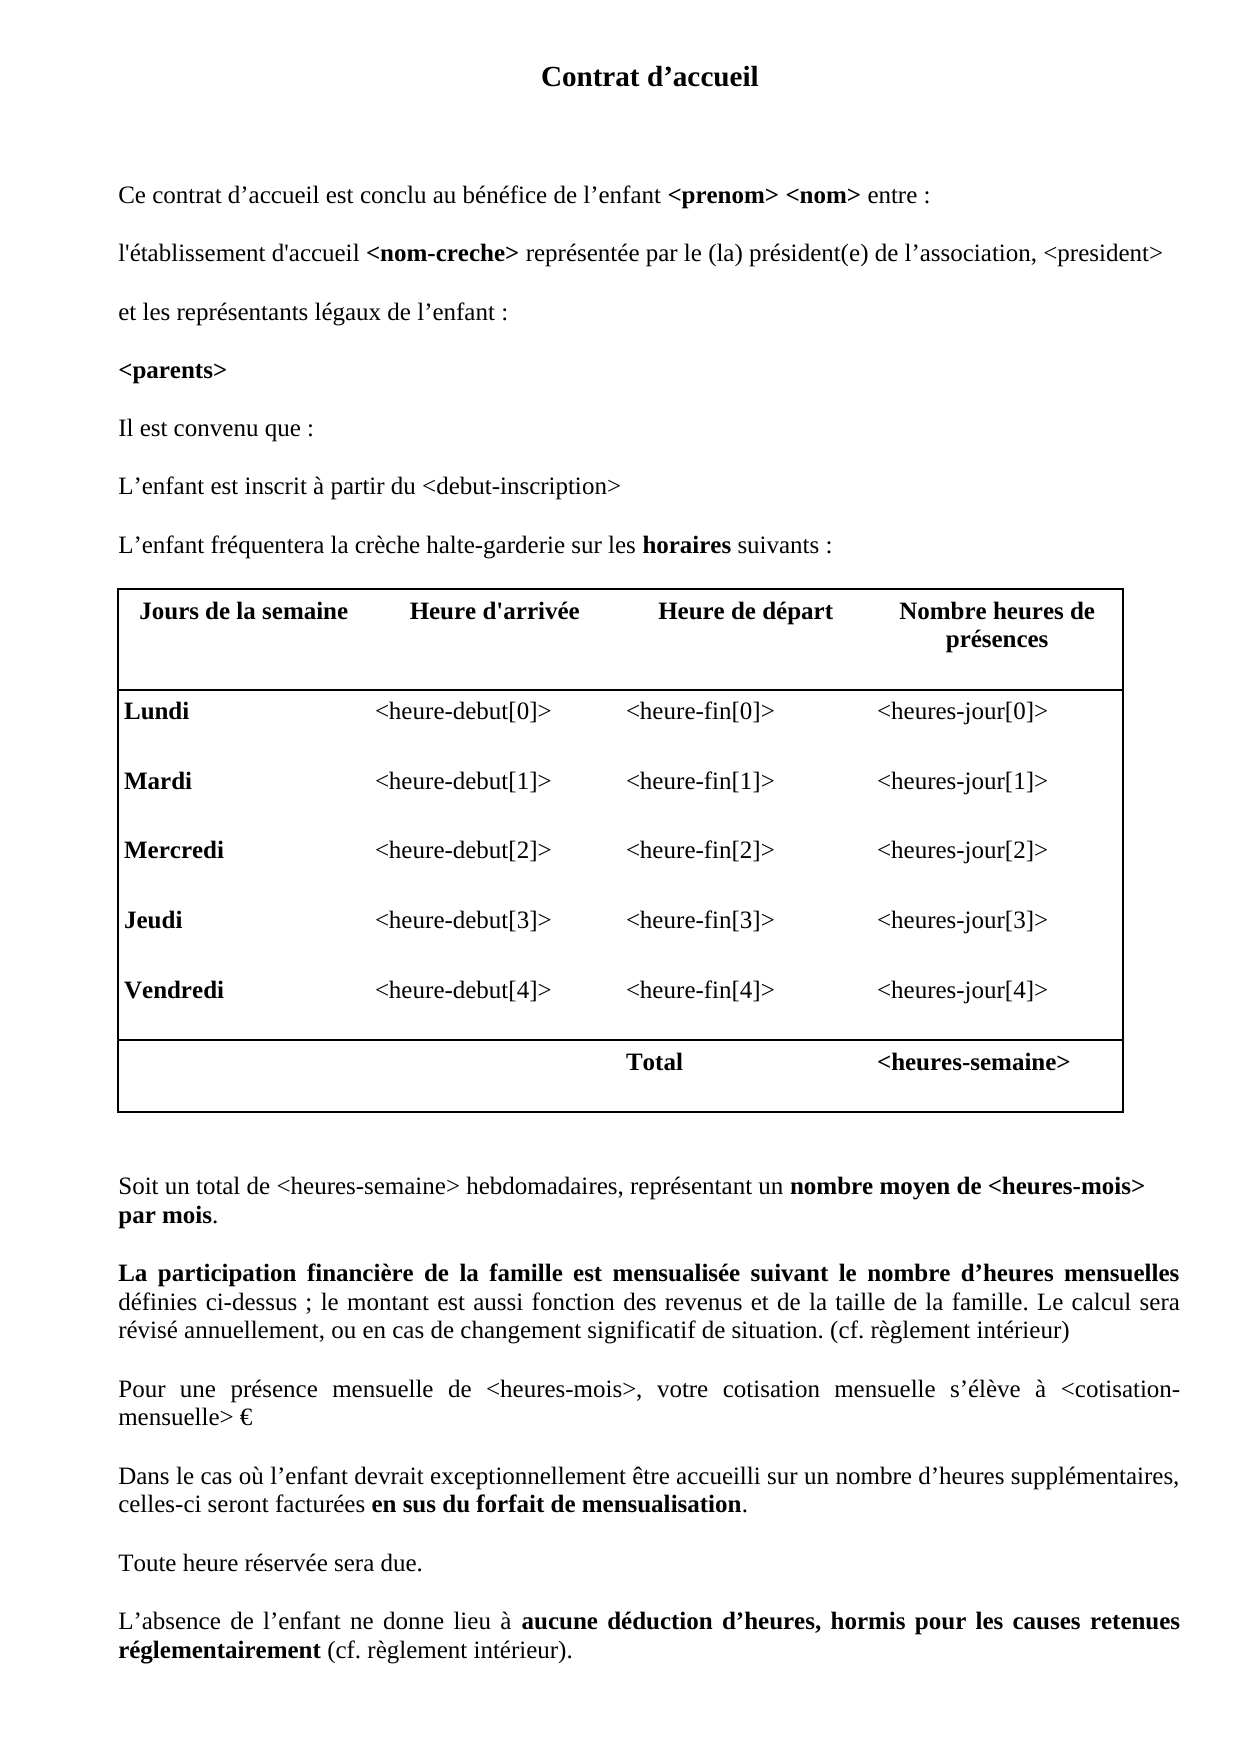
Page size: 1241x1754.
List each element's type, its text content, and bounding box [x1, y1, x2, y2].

table_cell <heures-semaine> [871, 1041, 1122, 1111]
text L’enfant est inscrit à partir du <debut-inscription> [118, 471, 1181, 500]
table_cell Mardi [119, 760, 369, 830]
text Toute heure réservée sera due. [118, 1548, 1181, 1576]
text L’enfant fréquentera la crèche halte-garderie sur les horaires suivants : [118, 530, 1181, 558]
table_header Heure de départ [620, 590, 871, 688]
text l'établissement d'accueil <nom-creche> représentée par le (la) président(e) de l’association, <president> [118, 238, 1181, 267]
table_cell <heure-fin[1]> [620, 760, 871, 830]
table_cell Jeudi [119, 900, 369, 969]
table_cell Lundi [119, 691, 369, 760]
table_cell <heure-fin[4]> [620, 969, 871, 1039]
table_cell <heures-jour[0]> [871, 691, 1122, 760]
table_cell <heure-fin[0]> [620, 691, 871, 760]
table_cell <heures-jour[1]> [871, 760, 1122, 830]
table_cell [369, 1041, 620, 1111]
text et les représentants légaux de l’enfant : [118, 297, 1181, 326]
table_header Jours de la semaine [119, 590, 369, 688]
table_header Nombre heures de présences [871, 590, 1122, 688]
table_cell <heures-jour[4]> [871, 969, 1122, 1039]
table_cell Vendredi [119, 969, 369, 1039]
text Il est convenu que : [118, 413, 1181, 442]
text <parents> [118, 355, 1181, 384]
table_cell <heure-debut[1]> [369, 760, 620, 830]
table_header Heure d'arrivée [369, 590, 620, 688]
text Ce contrat d’accueil est conclu au bénéfice de l’enfant <prenom> <nom> entre : [118, 180, 1181, 209]
table_cell <heures-jour[2]> [871, 830, 1122, 899]
table_cell [119, 1041, 369, 1111]
table_cell <heures-jour[3]> [871, 900, 1122, 969]
table_cell <heure-debut[3]> [369, 900, 620, 969]
table_cell <heure-fin[3]> [620, 900, 871, 969]
table_cell <heure-fin[2]> [620, 830, 871, 899]
text Dans le cas où l’enfant devrait exceptionnellement être accueilli sur un nombre d’heures supplémentaires, celles-ci seront facturées en sus du forfait de mensualisation. [118, 1461, 1181, 1518]
text Pour une présence mensuelle de <heures-mois>, votre cotisation mensuelle s’élève à <cotisation-mensuelle> € [118, 1374, 1181, 1431]
table_cell Total [620, 1041, 871, 1111]
text L’absence de l’enfant ne donne lieu à aucune déduction d’heures, hormis pour les causes retenues réglementairement (cf. règlement intérieur). [118, 1606, 1181, 1663]
table_cell <heure-debut[2]> [369, 830, 620, 899]
table_cell <heure-debut[4]> [369, 969, 620, 1039]
text Contrat d’accueil [118, 59, 1181, 93]
table_cell Mercredi [119, 830, 369, 899]
text La participation financière de la famille est mensualisée suivant le nombre d’heures mensuelles définies ci-dessus ; le montant est aussi fonction des revenus et de la taille de la famille. Le calcul sera révisé annuellement, ou en cas de changement significatif de situation. (cf. règlement intérieur) [118, 1258, 1181, 1344]
text Soit un total de <heures-semaine> hebdomadaires, représentant un nombre moyen de <heures-mois> par mois. [118, 1171, 1181, 1228]
table_cell <heure-debut[0]> [369, 691, 620, 760]
